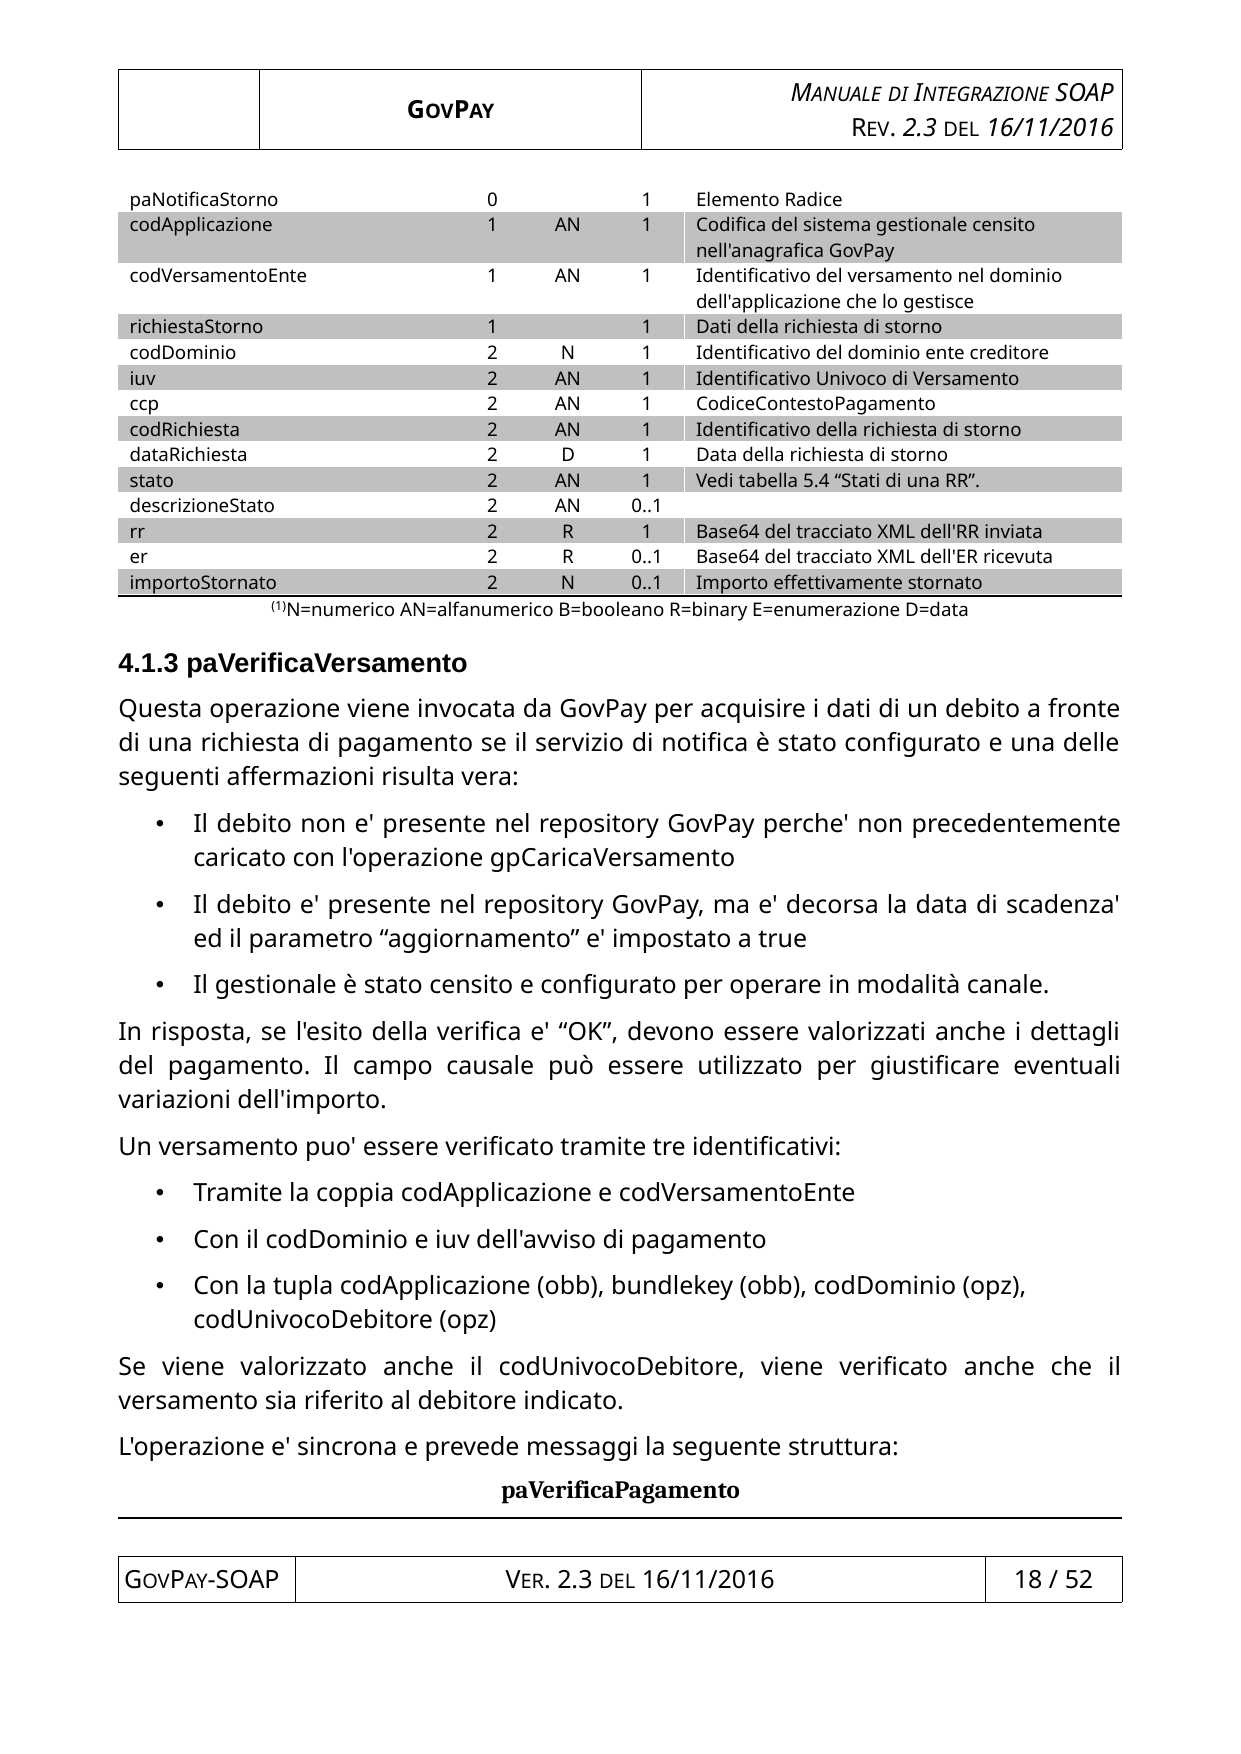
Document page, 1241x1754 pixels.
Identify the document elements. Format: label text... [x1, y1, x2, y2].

table_cell 2 [458, 467, 526, 492]
table_cell rr [118, 518, 458, 543]
table_cell 2 [458, 390, 526, 416]
table_cell importoStornato [118, 569, 458, 594]
table_header paVerificaPagamento [118, 1476, 1122, 1517]
table_cell 1 [458, 212, 526, 263]
table_cell Identificativo del dominio ente creditore [685, 339, 1122, 365]
table_cell 0..1 [609, 493, 684, 518]
table_cell codVersamentoEnte [118, 263, 458, 314]
table_cell 2 [458, 339, 526, 365]
table_cell 2 [458, 365, 526, 390]
table_cell R [526, 544, 609, 569]
list Il debito non e' presente nel repository GovPay perche' non precedentemente caricato con l'operazione gpCaricaVersamento [156, 806, 1122, 874]
table_cell 1 [609, 467, 684, 492]
table_cell 1 [609, 339, 684, 365]
table_cell 1 [609, 390, 684, 416]
table_cell [685, 493, 1122, 518]
table_cell stato [118, 467, 458, 492]
table_cell 2 [458, 544, 526, 569]
list Con la tupla codApplicazione (obb), bundlekey (obb), codDominio (opz), codUnivocoDebitore (opz) [156, 1268, 1122, 1336]
table_cell N [526, 569, 609, 594]
table_cell Dati della richiesta di storno [685, 314, 1122, 339]
table_cell 1 [458, 263, 526, 314]
table_cell Importo effettivamente stornato [685, 569, 1122, 594]
text Se viene valorizzato anche il codUnivocoDebitore, viene verificato anche che il versamento sia riferito al debitore indicato. [118, 1348, 1122, 1417]
table_cell 2 [458, 441, 526, 467]
table_cell Base64 del tracciato XML dell'RR inviata [685, 518, 1122, 543]
table_cell 1 [609, 212, 684, 263]
table_cell Identificativo della richiesta di storno [685, 416, 1122, 441]
table_cell [526, 186, 609, 212]
table_cell D [526, 441, 609, 467]
text L'operazione e' sincrona e prevede messaggi la seguente struttura: [118, 1429, 1122, 1463]
text Questa operazione viene invocata da GovPay per acquisire i dati di un debito a fronte di una richiesta di pagamento se il servizio di notifica è stato configurato e una delle seguenti affermazioni risulta vera: [118, 691, 1122, 793]
table_cell Data della richiesta di storno [685, 441, 1122, 467]
table_cell er [118, 544, 458, 569]
table_cell AN [526, 390, 609, 416]
table_cell 2 [458, 518, 526, 543]
table_cell Codifica del sistema gestionale censito nell'anagrafica GovPay [685, 212, 1122, 263]
table_cell [526, 314, 609, 339]
table_cell codApplicazione [118, 212, 458, 263]
table_cell 1 [458, 314, 526, 339]
table_cell codDominio [118, 339, 458, 365]
table_cell Vedi tabella 5.4 “Stati di una RR”. [685, 467, 1122, 492]
table_cell 1 [609, 263, 684, 314]
table_cell ccp [118, 390, 458, 416]
table_cell AN [526, 212, 609, 263]
table_cell 1 [609, 518, 684, 543]
table_cell 0 [458, 186, 526, 212]
table_cell Elemento Radice [685, 186, 1122, 212]
list Il debito e' presente nel repository GovPay, ma e' decorsa la data di scadenza' ed il parametro “aggiornamento” e' impostato a true [156, 886, 1122, 954]
table_cell AN [526, 467, 609, 492]
text In risposta, se l'esito della verifica e' “OK”, devono essere valorizzati anche i dettagli del pagamento. Il campo causale può essere utilizzato per giustificare eventuali variazioni dell'importo. [118, 1013, 1122, 1116]
table_cell N [526, 339, 609, 365]
table_cell AN [526, 416, 609, 441]
list Tramite la coppia codApplicazione e codVersamentoEnte [156, 1175, 1122, 1209]
text Un versamento puo' essere verificato tramite tre identificativi: [118, 1128, 1122, 1162]
table_cell 2 [458, 416, 526, 441]
list Il gestionale è stato censito e configurato per operare in modalità canale. [156, 967, 1122, 1001]
table_cell Identificativo Univoco di Versamento [685, 365, 1122, 390]
text (1)N=numerico AN=alfanumerico B=booleano R=binary E=enumerazione D=data [118, 597, 1122, 622]
table_cell 2 [458, 493, 526, 518]
table_cell AN [526, 493, 609, 518]
table_cell paNotificaStorno [118, 186, 458, 212]
table_cell richiestaStorno [118, 314, 458, 339]
table_cell AN [526, 263, 609, 314]
table_cell 0..1 [609, 544, 684, 569]
table_cell 1 [609, 365, 684, 390]
table_cell R [526, 518, 609, 543]
table_cell 2 [458, 569, 526, 594]
table_cell Identificativo del versamento nel dominio dell'applicazione che lo gestisce [685, 263, 1122, 314]
table_cell CodiceContestoPagamento [685, 390, 1122, 416]
table_cell iuv [118, 365, 458, 390]
table_cell descrizioneStato [118, 493, 458, 518]
table_cell 1 [609, 186, 684, 212]
subtitle paVerificaVersamento [118, 647, 1122, 678]
table_cell 1 [609, 416, 684, 441]
table_cell Base64 del tracciato XML dell'ER ricevuta [685, 544, 1122, 569]
list Con il codDominio e iuv dell'avviso di pagamento [156, 1221, 1122, 1255]
table_cell AN [526, 365, 609, 390]
table_cell dataRichiesta [118, 441, 458, 467]
table_cell 1 [609, 314, 684, 339]
table_cell 0..1 [609, 569, 684, 594]
table_cell 1 [609, 441, 684, 467]
table_cell codRichiesta [118, 416, 458, 441]
